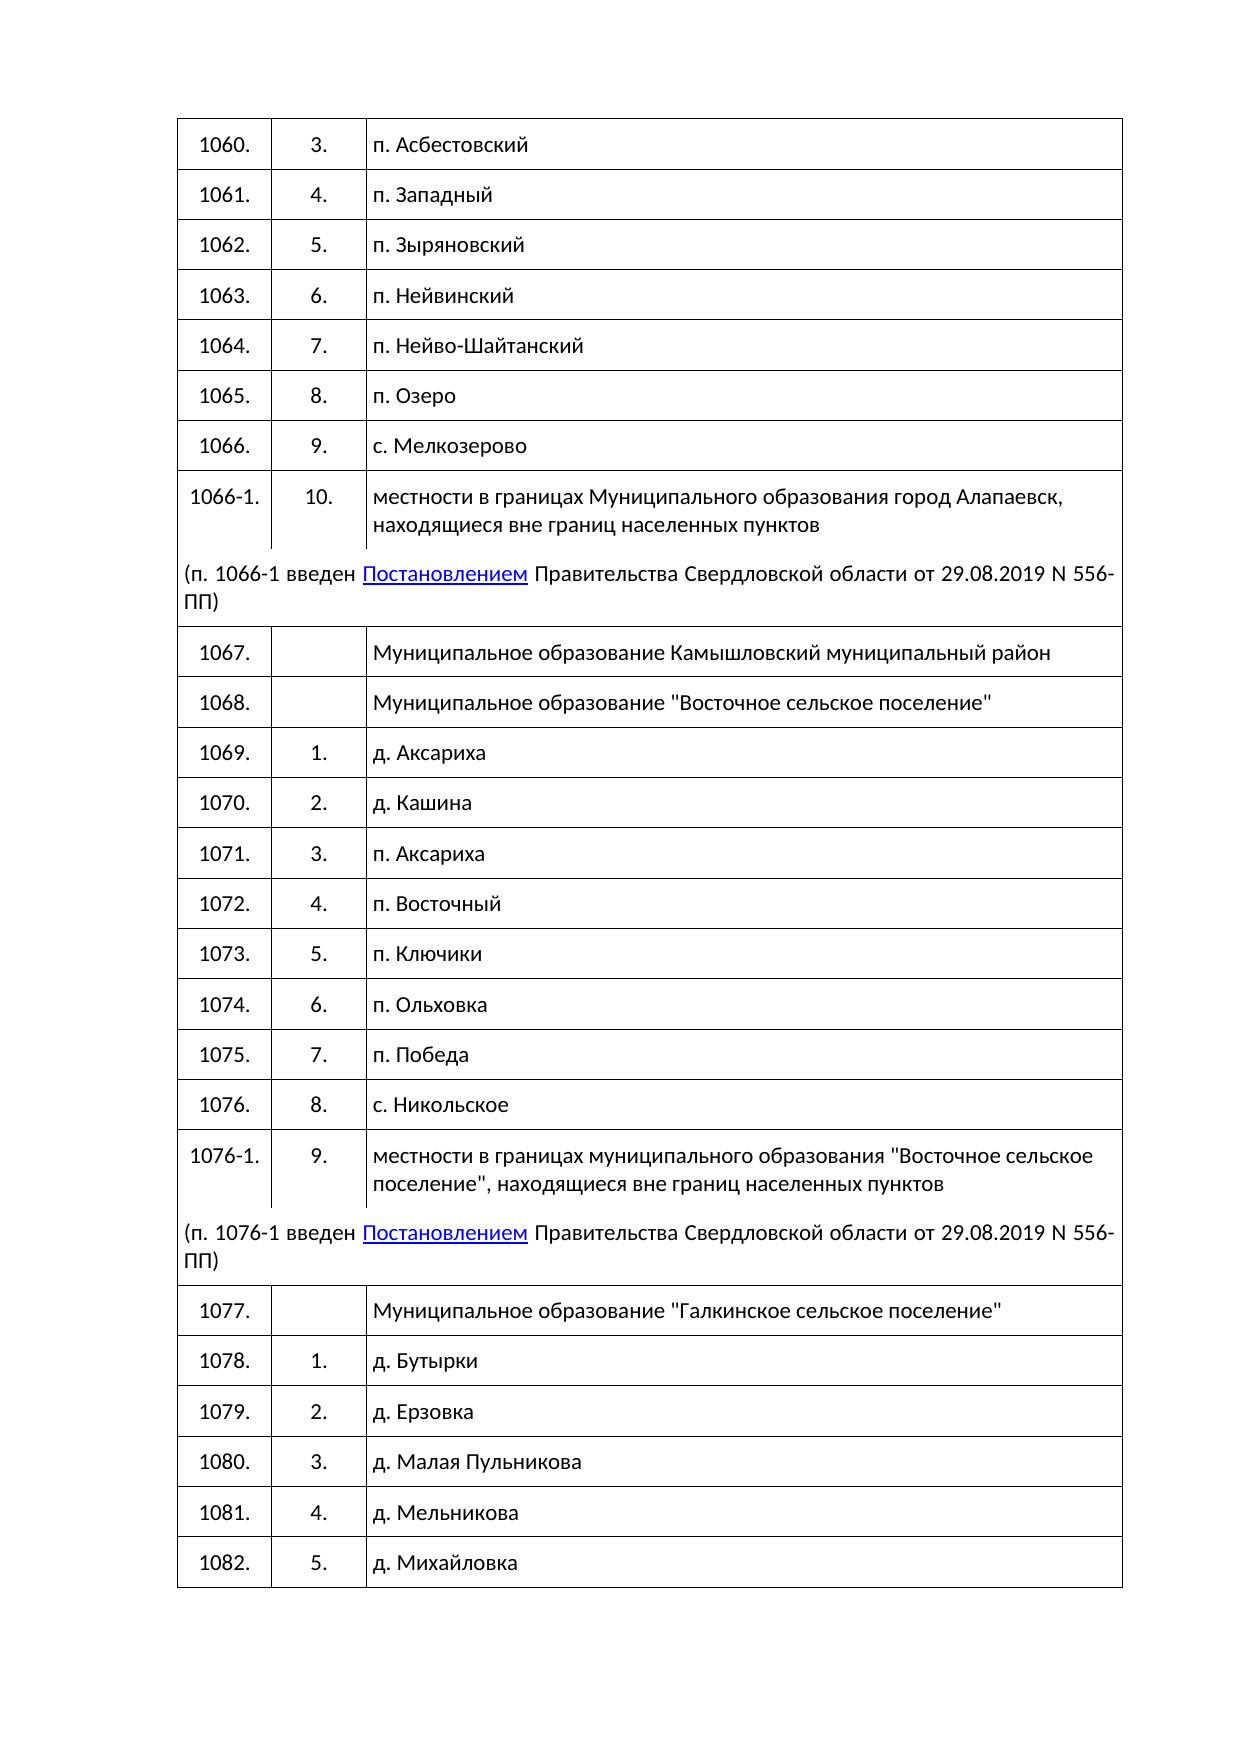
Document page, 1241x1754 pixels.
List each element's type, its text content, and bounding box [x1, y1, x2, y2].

table_cell д. Михайловка [367, 1537, 1122, 1587]
table_cell 1082. [178, 1537, 271, 1587]
table_cell 1080. [178, 1437, 271, 1486]
table_cell (п. 1066-1 введен Постановлением Правительства Свердловской области от 29.08.2019 N 556-ПП) [178, 549, 1122, 626]
table_cell (п. 1076-1 введен Постановлением Правительства Свердловской области от 29.08.2019 N 556-ПП) [178, 1208, 1122, 1285]
table_cell 4. [272, 170, 366, 219]
table_cell 1076. [178, 1080, 271, 1129]
table_cell 1077. [178, 1286, 271, 1335]
table_cell Муниципальное образование Камышловский муниципальный район [367, 627, 1122, 676]
table_cell 4. [272, 879, 366, 928]
table_cell п. Аксариха [367, 828, 1122, 877]
table_cell 9. [272, 421, 366, 470]
table_cell Муниципальное образование "Галкинское сельское поселение" [367, 1286, 1122, 1335]
table_cell 4. [272, 1487, 366, 1536]
table_cell д. Кашина [367, 778, 1122, 827]
table_cell [272, 677, 366, 727]
table_cell д. Мельникова [367, 1487, 1122, 1536]
table_cell 1068. [178, 677, 271, 727]
table_cell 3. [272, 119, 366, 168]
table_cell 1063. [178, 270, 271, 319]
table_cell 6. [272, 979, 366, 1028]
table_cell 5. [272, 1537, 366, 1587]
table_cell д. Малая Пульникова [367, 1437, 1122, 1486]
table_cell д. Бутырки [367, 1336, 1122, 1385]
table_cell с. Никольское [367, 1080, 1122, 1129]
table_cell 2. [272, 1386, 366, 1436]
table_cell 1065. [178, 371, 271, 420]
table_cell 8. [272, 371, 366, 420]
table_cell п. Зыряновский [367, 220, 1122, 269]
table_cell 1074. [178, 979, 271, 1028]
table_cell 1061. [178, 170, 271, 219]
table_cell п. Победа [367, 1030, 1122, 1079]
table_cell п. Западный [367, 170, 1122, 219]
table_cell 1066-1. [178, 471, 271, 549]
table_cell местности в границах Муниципального образования город Алапаевск, находящиеся вне границ населенных пунктов [367, 471, 1122, 549]
table_cell 7. [272, 1030, 366, 1079]
table_cell 1072. [178, 879, 271, 928]
table_cell 1060. [178, 119, 271, 168]
table_cell 8. [272, 1080, 366, 1129]
table_cell п. Ключики [367, 929, 1122, 978]
table_cell 1081. [178, 1487, 271, 1536]
table_cell 1. [272, 728, 366, 777]
table_cell местности в границах муниципального образования "Восточное сельское поселение", находящиеся вне границ населенных пунктов [367, 1130, 1122, 1207]
table_cell 10. [272, 471, 366, 549]
table_cell 1079. [178, 1386, 271, 1436]
table_cell п. Восточный [367, 879, 1122, 928]
table_cell с. Мелкозерово [367, 421, 1122, 470]
table_cell 1067. [178, 627, 271, 676]
table_cell 1069. [178, 728, 271, 777]
table_cell п. Ольховка [367, 979, 1122, 1028]
table_cell п. Нейво-Шайтанский [367, 320, 1122, 370]
table_cell 5. [272, 220, 366, 269]
table_cell 1066. [178, 421, 271, 470]
table_cell 9. [272, 1130, 366, 1207]
table_cell п. Нейвинский [367, 270, 1122, 319]
table_cell 1062. [178, 220, 271, 269]
table_cell 1071. [178, 828, 271, 877]
table_cell 1076-1. [178, 1130, 271, 1207]
table_cell д. Ерзовка [367, 1386, 1122, 1436]
table_cell п. Озеро [367, 371, 1122, 420]
table_cell 1064. [178, 320, 271, 370]
table_cell 1073. [178, 929, 271, 978]
table_cell [272, 627, 366, 676]
table_cell 1. [272, 1336, 366, 1385]
table_cell 7. [272, 320, 366, 370]
table_cell [272, 1286, 366, 1335]
table_cell 5. [272, 929, 366, 978]
table_cell 3. [272, 828, 366, 877]
table_cell 2. [272, 778, 366, 827]
table_cell 1075. [178, 1030, 271, 1079]
table_cell п. Асбестовский [367, 119, 1122, 168]
table_cell 1070. [178, 778, 271, 827]
table_cell 1078. [178, 1336, 271, 1385]
table_cell д. Аксариха [367, 728, 1122, 777]
table_cell 3. [272, 1437, 366, 1486]
table_cell 6. [272, 270, 366, 319]
table_cell Муниципальное образование "Восточное сельское поселение" [367, 677, 1122, 727]
